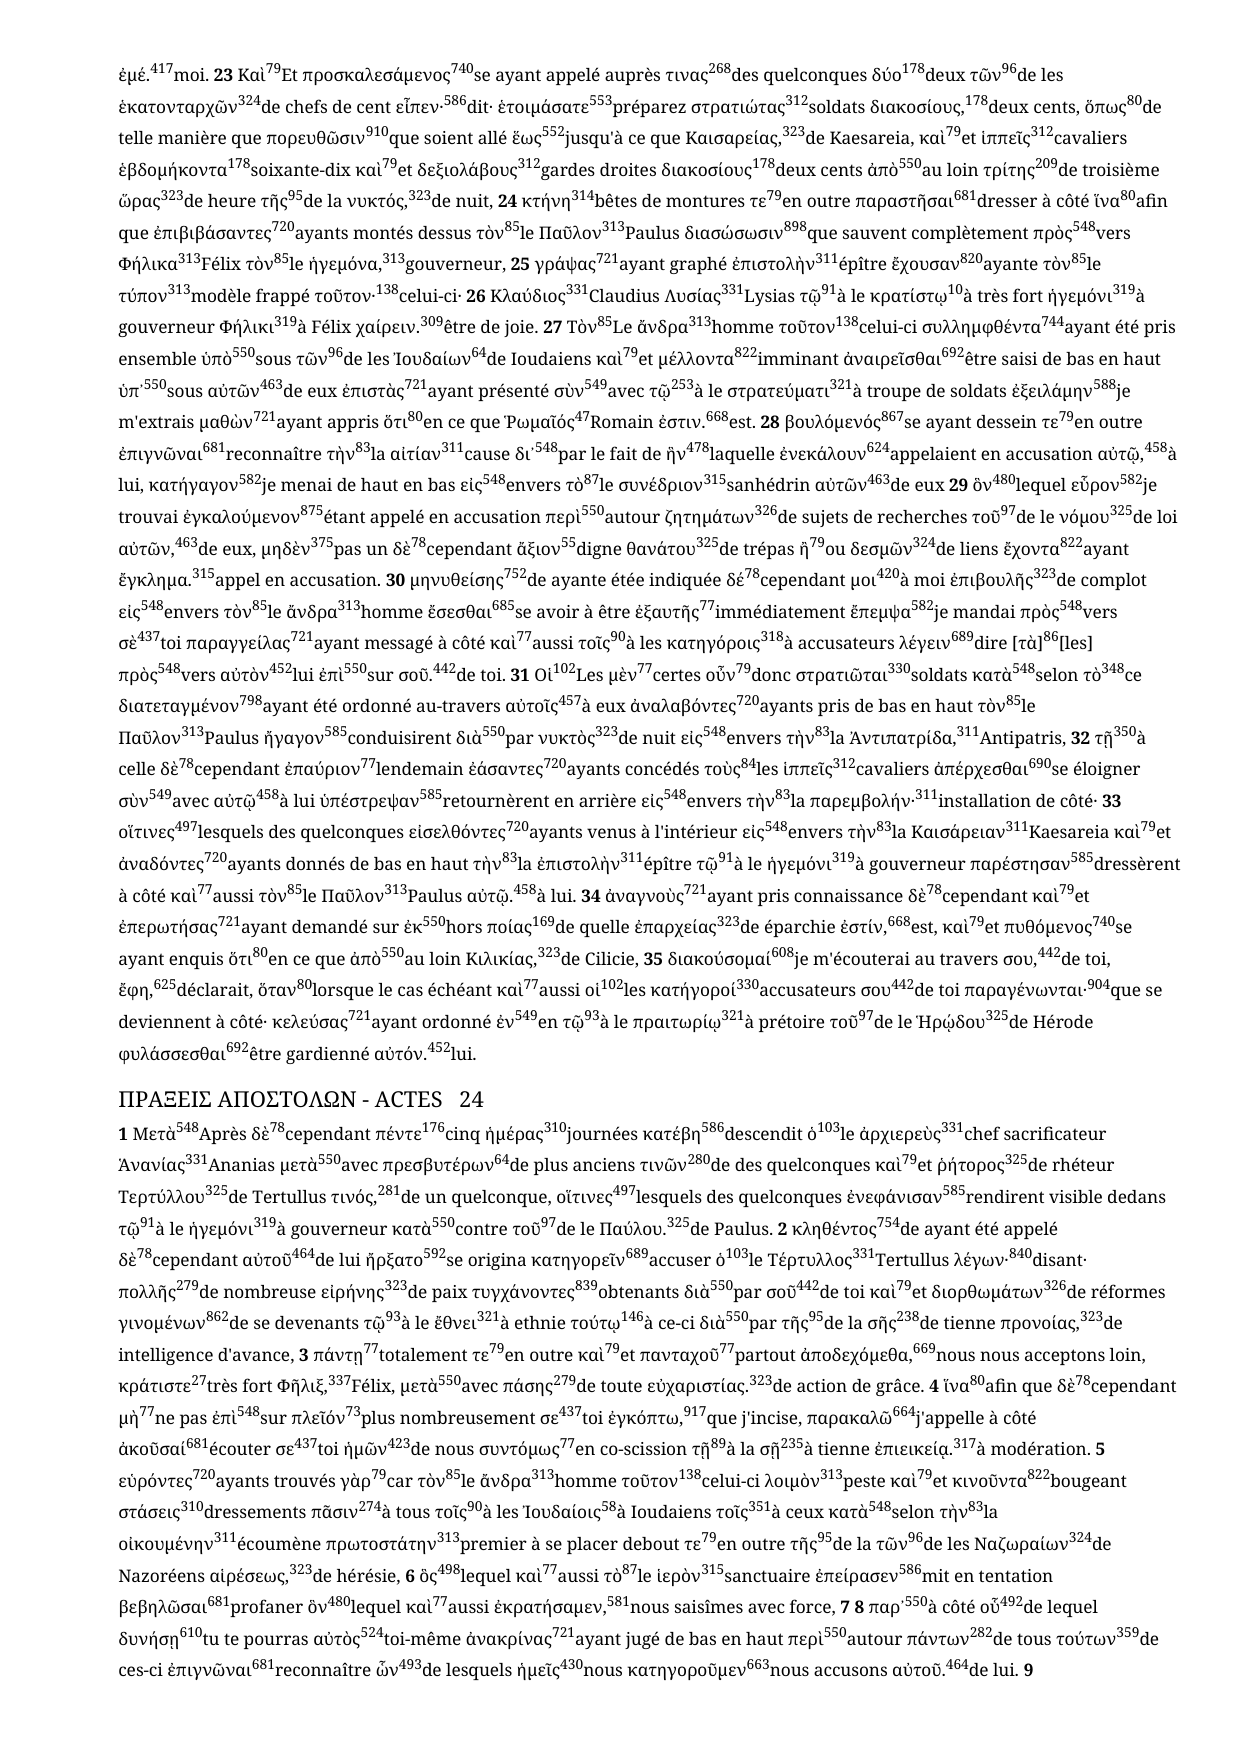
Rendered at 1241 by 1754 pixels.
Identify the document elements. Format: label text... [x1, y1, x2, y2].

text ΠΡΑΞΕΙΣ ΑΠΟΣΤΟΛΩΝ - ACTES 24 [118, 1084, 1181, 1113]
text 1 Ἀτενίσας721Ayant regardé fixement δὲ78cependant ὁ103le Παῦλος331Paulus τῷ93à le συνεδρίῳ321à sanhédrin εἶπεν·586dit· ἄνδρες336hommes ἀδελφοί,336frères, ἐγὼ431moi πάσῃ273à toute συνειδήσει317à conscience ἀγαθῇ8à bonne πεπολίτευμαι644je m'ai été citoyen τῷ91à le θεῷ319à Dieu ἄχρι552jusqu'à l'extrémité ταύτης148de celle-ci τῆς95de la ἡμέρας.323de journée. 2 ὁ103le δὲ78cependant ἀρχιερεὺς331chef sacrificateur Ἁνανίας331Ananias ἐπέταξεν586ordonna sûrement τοῖς351à ceux παρεστῶσιν773à ayants dressés à côté αὐτῷ458à lui τύπτειν689taper αὐτοῦ464de lui τὸ87le στόμα.315bouche. 3 τότε77alors ὁ103le Παῦλος331Paulus πρὸς548vers αὐτὸν452lui εἶπεν·586dit· τύπτειν689taper σε437toi μέλλει668immine ὁ103le θεός,331Dieu, τοῖχε337mur κεκονιαμένε·818ayant été chaulé· καὶ79et σὺ448toi κάθῃ672tu te es assis κρίνων840jugeant με417moi κατὰ548selon τὸν85le νόμον313loi καὶ79et παρανομῶν840contrant la loi κελεύεις666tu ordonnes με417moi τύπτεσθαι;692être tapé; 4 οἱ363ceux δὲ78cependant παρεστῶτες782ayants dressés à côté εἶπαν·585dirent· τὸν85le ἀρχιερέα313chef sacrificateur τοῦ97de le θεοῦ325de Dieu λοιδορεῖς;666tu insultes; 5 ἔφη625déclarait τε79en outre ὁ103le Παῦλος·331Paulus· οὐκ77non ᾔδειν,655j'avais su, ἀδελφοί,336frères, ὅτι80en ce que ἐστὶν668est ἀρχιερεύς·331chef sacrificateur· γέγραπται654a été graphé γὰρ79car ὅτι80en ce que ἄρχοντα313chef τοῦ97de le λαοῦ325de peuple σου442de toi οὐκ77non ἐρεῖς604tu diras κακῶς.77malicieusement. 6 Γνοὺς721Ayant connu δὲ78cependant ὁ103le Παῦλος331Paulus ὅτι80en ce que τὸ105le ἓν199un μέρος333part ἐστὶν668est Σαδδουκαίων324de Sadducéens τὸ105le δὲ78cependant ἕτερον392autre-différent Φαρισαίων324de Pharisiens ἔκραζεν625croassait ἐν549en τῷ93à le συνεδρίῳ·321à sanhédrin· ἄνδρες336hommes ἀδελφοί,336frères, ἐγὼ431moi Φαρισαῖός331Pharisien εἰμι,664je suis, υἱὸς331fils Φαρισαίων,324de Pharisiens, περὶ550autour ἐλπίδος323de espérance καὶ79et ἀναστάσεως323de redressement νεκρῶν64de morts [ἐγὼ]431[moi] κρίνομαι.676je suis jugé. 7 τοῦτο348ce-ci δὲ78cependant αὐτοῦ464de lui λαλοῦντος834de bavardant ἐγένετο592se devint στάσις329dressement τῶν96de les Φαρισαίων324de Pharisiens καὶ79et Σαδδουκαίων324de Sadducéens καὶ79et ἐσχίσθη600fut scindé τὸ105le πλῆθος.333multitude. 8 Σαδδουκαῖοι330Sadducéens μὲν77certes γὰρ79car λέγουσιν667disent μὴ77ne pas εἶναι689être ἀνάστασιν311redressement μήτε79et ni ἄγγελον313messager μήτε79et ni πνεῦμα,315souffle, Φαρισαῖοι330Pharisiens δὲ78cependant ὁμολογοῦσιν667avouent τὰ347ces ἀμφότερα.374tous deux. 9 ἐγένετο592se devint δὲ78cependant κραυγὴ329cri μεγάλη,20grande, καὶ79et ἀναστάντες720ayants redressés τινὲς389des quelconques τῶν96de les γραμματέων324de lettrés τοῦ99de le μέρους327de part τῶν96de les Φαρισαίων324de Pharisiens διεμάχοντο630se bataillaient en séparant λέγοντες·839disants· οὐδὲν375aucun κακὸν55malicieux εὑρίσκομεν663nous trouvons ἐν549en τῷ91à le ἀνθρώπῳ319à être humain τούτῳ·144à celui-ci· εἰ80si δὲ78cependant πνεῦμα333souffle ἐλάλησεν586bavarda αὐτῷ458à lui ἢ79ou ἄγγελος;331messager; 10 Πολλῆς382de Nombreuse δὲ78cependant γινομένης859de se devenante στάσεως323de dressement φοβηθεὶς760ayant été effrayé ὁ103le χιλίαρχος331chiliarque μὴ80ne pas διασπασθῇ911que soit tiré à travers ὁ103le Παῦλος331Paulus ὑπ᾽550sous αὐτῶν463de eux ἐκέλευσεν586ordonna τὸ87le στράτευμα315troupe de soldats καταβὰν709ayant descendu ἁρπάσαι681ravir αὐτὸν452lui ἐκ550hors μέσου67de au milieu αὐτῶν463de eux ἄγειν689conduire τε79en outre εἰς548envers τὴν83la παρεμβολήν.311installation de côté. 11 Τῇ89à La δὲ78cependant ἐπιούσῃ826à survenante νυκτὶ317à nuit ἐπιστὰς721ayant présenté αὐτῷ458à lui ὁ103le κύριος331Maître εἶπεν·586dit· θάρσει·570aie courage· ὡς80comme γὰρ79car διεμαρτύρω590tu te passas témoignage τὰ347ces περὶ550autour ἐμοῦ424de moi εἰς548envers Ἰερουσαλήμ,311Ierousalem, οὕτω77ainsi σε437toi δεῖ668attache de lien καὶ77aussi εἰς548envers Ῥώμην311Rome μαρτυρῆσαι.681témoigner. 12 Γενομένης732de Se ayante devenue δὲ78cependant ἡμέρας323de journée ποιήσαντες720ayants faits συστροφὴν311torsion ensemble οἱ102les Ἰουδαῖοι70Ioudaiens ἀνεθεμάτισαν585anathématisèrent ἑαυτοὺς527eux-mêmes λέγοντες839disants μήτε79et ni φαγεῖν681manger μήτε79et ni πιεῖν681boire ἕως80jusqu'à ce que οὗ494de lequel ἀποκτείνωσιν898que tuent catégoriquement τὸν85le Παῦλον.313Paulus. 13 ἦσαν624étaient δὲ78cependant πλείους70plus nombreusement τεσσεράκοντα190de quarante οἱ363ceux ταύτην136celle-ci τὴν83la συνωμοσίαν311conspiration ποιησάμενοι,739se ayants faits, 14 οἵτινες497lesquels des quelconques προσελθόντες720ayants venus vers τοῖς90à les ἀρχιερεῦσιν318à chefs sacrificateurs καὶ79et τοῖς90à les πρεσβυτέροις58à plus anciens εἶπαν·585dirent· ἀναθέματι321à anathème ἀνεθεματίσαμεν581nous anathématisâmes ἑαυτοὺς506nous-mêmes μηδενὸς386de pas un γεύσασθαι682se goûter ἕως80jusqu'à ce que οὗ494de lequel ἀποκτείνωμεν894que nous tuions catégoriquement τὸν85le Παῦλον.313Paulus. 15 νῦν77maintenant οὖν79donc ὑμεῖς447vous ἐμφανίσατε553rendez visible dedans τῷ91à le χιλιάρχῳ319à chiliarque σὺν549avec τῷ93à le συνεδρίῳ321à sanhédrin ὅπως80de telle manière que καταγάγῃ899que mène de haut en bas αὐτὸν452lui εἰς548envers ὑμᾶς436vous ὡς80comme μέλλοντας821imminants διαγινώσκειν689diagnostiquer ἀκριβέστερον77plus exactement τὰ347ces περὶ550autour αὐτοῦ·464de lui· ἡμεῖς430nous δὲ78cependant πρὸ550d'avant τοῦ360de ce ἐγγίσαι681approcher αὐτὸν452lui ἕτοιμοί46prêts ἐσμεν663nous sommes τοῦ360de ce ἀνελεῖν681saisir de bas en haut αὐτόν.452lui. 16 Ἀκούσας721Ayant écouté δὲ78cependant ὁ103le υἱὸς331fils τῆς95de la ἀδελφῆς323de soeur Παύλου325de Paulus τὴν83la ἐνέδραν,311embuscade, παραγενόμενος740se ayant devenu à côté καὶ79et εἰσελθὼν721ayant venu à l'intérieur εἰς548envers τὴν83la παρεμβολὴν311installation de côté ἀπήγγειλεν586rapporta annonce τῷ91à le Παύλῳ.319à Paulus. 17 προσκαλεσάμενος740se ayant appelé auprès δὲ78cependant ὁ103le Παῦλος331Paulus ἕνα53un τῶν96de les ἑκατονταρχῶν324de chefs de cent ἔφη·625déclarait· τὸν85le νεανίαν313adolescent τοῦτον138celui-ci ἄπαγε570conduis au loin πρὸς548vers τὸν85le χιλίαρχον,313chiliarque, ἔχει668a γὰρ79car ἀπαγγεῖλαί681rapporter annonce τι375un quelconque αὐτῷ.458à lui. 18 ὁ364celui μὲν340certes οὖν79donc παραλαβὼν721ayant pris à côté αὐτὸν452lui ἤγαγεν586conduisit πρὸς548vers τὸν85le χιλίαρχον313chiliarque καὶ79et φησίν·668déclare· ὁ103le δέσμιος331lié Παῦλος331Paulus προσκαλεσάμενός740se ayant appelé auprès με417moi ἠρώτησεν586sollicita τοῦτον138celui-ci τὸν85le νεανίσκον313adolescent ἀγαγεῖν681conduire πρὸς548vers σὲ437toi ἔχοντά822ayant τι375un quelconque λαλῆσαί681bavarder σοι.439à toi. 19 ἐπιλαβόμενος740se ayant emparé δὲ78cependant τῆς95de la χειρὸς323de main αὐτοῦ464de lui ὁ103le χιλίαρχος331chiliarque καὶ79et ἀναχωρήσας721ayant replacé κατ᾽548selon ἰδίαν544en propre ἐπυνθάνετο,631se enquérait, τί412quel ἐστιν668est ὃ482lequel ἔχεις666tu as ἀπαγγεῖλαί681rapporter annonce μοι;420à moi; 20 εἶπεν586dit δὲ78cependant ὅτι80en ce que οἱ102les Ἰουδαῖοι70Ioudaiens συνέθεντο591se posèrent ensemble τοῦ360de ce ἐρωτῆσαί681solliciter σε437toi ὅπως80de telle manière que αὔριον77demain τὸν85le Παῦλον313Paulus καταγάγῃς897que tu mènes de haut en bas εἰς548envers τὸ87le συνέδριον315sanhédrin ὡς80comme μέλλων840imminant τι375un quelconque ἀκριβέστερον77plus exactement πυνθάνεσθαι690se enquérir περὶ550autour αὐτοῦ.464de lui. 21 σὺ448toi οὖν79donc μὴ77ne pas πεισθῇς909que tu sois persuadé αὐτοῖς·457à eux· ἐνεδρεύουσιν667embuscadent γὰρ79car αὐτὸν452lui ἐξ550hors αὐτῶν463de eux ἄνδρες330hommes πλείους21plus nombreusement τεσσεράκοντα,190de quarante, οἵτινες497lesquels des quelconques ἀνεθεμάτισαν585anathématisèrent ἑαυτοὺς527eux-mêmes μήτε79et ni φαγεῖν681manger μήτε79et ni πιεῖν681boire ἕως80jusqu'à ce que οὗ492de lequel ἀνέλωσιν898que saisissent de bas en haut αὐτόν,452lui, καὶ79et νῦν77maintenant εἰσιν667sont ἕτοιμοι46prêts προσδεχόμενοι866se acceptants auprès τὴν83la ἀπὸ550au loin σοῦ442de toi ἐπαγγελίαν.311promesse. 22 ὁ103le μὲν77certes οὖν79donc χιλίαρχος331chiliarque ἀπέλυσεν586délia au loin τὸν85le νεανίσκον313adolescent παραγγείλας721ayant messagé à côté μηδενὶ378à pas un ἐκλαλῆσαι681bavarder dehors ὅτι80en ce que ταῦτα347ces-ci ἐνεφάνισας584tu rendis visible dedans πρός548vers ἐμέ.417moi. 23 Καὶ79Et προσκαλεσάμενος740se ayant appelé auprès τινας268des quelconques δύο178deux τῶν96de les ἑκατονταρχῶν324de chefs de cent εἶπεν·586dit· ἑτοιμάσατε553préparez στρατιώτας312soldats διακοσίους,178deux cents, ὅπως80de telle manière que πορευθῶσιν910que soient allé ἕως552jusqu'à ce que Καισαρείας,323de Kaesareia, καὶ79et ἱππεῖς312cavaliers ἑβδομήκοντα178soixante-dix καὶ79et δεξιολάβους312gardes droites διακοσίους178deux cents ἀπὸ550au loin τρίτης209de troisième ὥρας323de heure τῆς95de la νυκτός,323de nuit, 24 κτήνη314bêtes de montures τε79en outre παραστῆσαι681dresser à côté ἵνα80afin que ἐπιβιβάσαντες720ayants montés dessus τὸν85le Παῦλον313Paulus διασώσωσιν898que sauvent complètement πρὸς548vers Φήλικα313Félix τὸν85le ἡγεμόνα,313gouverneur, 25 γράψας721ayant graphé ἐπιστολὴν311épître ἔχουσαν820ayante τὸν85le τύπον313modèle frappé τοῦτον·138celui-ci· 26 Κλαύδιος331Claudius Λυσίας331Lysias τῷ91à le κρατίστῳ10à très fort ἡγεμόνι319à gouverneur Φήλικι319à Félix χαίρειν.309être de joie. 27 Τὸν85Le ἄνδρα313homme τοῦτον138celui-ci συλλημφθέντα744ayant été pris ensemble ὑπὸ550sous τῶν96de les Ἰουδαίων64de Ioudaiens καὶ79et μέλλοντα822imminant ἀναιρεῖσθαι692être saisi de bas en haut ὑπ᾽550sous αὐτῶν463de eux ἐπιστὰς721ayant présenté σὺν549avec τῷ253à le στρατεύματι321à troupe de soldats ἐξειλάμην588je m'extrais μαθὼν721ayant appris ὅτι80en ce que Ῥωμαῖός47Romain ἐστιν.668est. 28 βουλόμενός867se ayant dessein τε79en outre ἐπιγνῶναι681reconnaître τὴν83la αἰτίαν311cause δι᾽548par le fait de ἣν478laquelle ἐνεκάλουν624appelaient en accusation αὐτῷ,458à lui, κατήγαγον582je menai de haut en bas εἰς548envers τὸ87le συνέδριον315sanhédrin αὐτῶν463de eux 29 ὃν480lequel εὗρον582je trouvai ἐγκαλούμενον875étant appelé en accusation περὶ550autour ζητημάτων326de sujets de recherches τοῦ97de le νόμου325de loi αὐτῶν,463de eux, μηδὲν375pas un δὲ78cependant ἄξιον55digne θανάτου325de trépas ἢ79ou δεσμῶν324de liens ἔχοντα822ayant ἔγκλημα.315appel en accusation. 30 μηνυθείσης752de ayante étée indiquée δέ78cependant μοι420à moi ἐπιβουλῆς323de complot εἰς548envers τὸν85le ἄνδρα313homme ἔσεσθαι685se avoir à être ἐξαυτῆς77immédiatement ἔπεμψα582je mandai πρὸς548vers σὲ437toi παραγγείλας721ayant messagé à côté καὶ77aussi τοῖς90à les κατηγόροις318à accusateurs λέγειν689dire [τὰ]86[les] πρὸς548vers αὐτὸν452lui ἐπὶ550sur σοῦ.442de toi. 31 Οἱ102Les μὲν77certes οὖν79donc στρατιῶται330soldats κατὰ548selon τὸ348ce διατεταγμένον798ayant été ordonné au-travers αὐτοῖς457à eux ἀναλαβόντες720ayants pris de bas en haut τὸν85le Παῦλον313Paulus ἤγαγον585conduisirent διὰ550par νυκτὸς323de nuit εἰς548envers τὴν83la Ἀντιπατρίδα,311Antipatris, 32 τῇ350à celle δὲ78cependant ἐπαύριον77lendemain ἐάσαντες720ayants concédés τοὺς84les ἱππεῖς312cavaliers ἀπέρχεσθαι690se éloigner σὺν549avec αὐτῷ458à lui ὑπέστρεψαν585retournèrent en arrière εἰς548envers τὴν83la παρεμβολήν·311installation de côté· 33 οἵτινες497lesquels des quelconques εἰσελθόντες720ayants venus à l'intérieur εἰς548envers τὴν83la Καισάρειαν311Kaesareia καὶ79et ἀναδόντες720ayants donnés de bas en haut τὴν83la ἐπιστολὴν311épître τῷ91à le ἡγεμόνι319à gouverneur παρέστησαν585dressèrent à côté καὶ77aussi τὸν85le Παῦλον313Paulus αὐτῷ.458à lui. 34 ἀναγνοὺς721ayant pris connaissance δὲ78cependant καὶ79et ἐπερωτήσας721ayant demandé sur ἐκ550hors ποίας169de quelle ἐπαρχείας323de éparchie ἐστίν,668est, καὶ79et πυθόμενος740se ayant enquis ὅτι80en ce que ἀπὸ550au loin Κιλικίας,323de Cilicie, 35 διακούσομαί608je m'écouterai au travers σου,442de toi, ἔφη,625déclarait, ὅταν80lorsque le cas échéant καὶ77aussi οἱ102les κατήγοροί330accusateurs σου442de toi παραγένωνται·904que se deviennent à côté· κελεύσας721ayant ordonné ἐν549en τῷ93à le πραιτωρίῳ321à prétoire τοῦ97de le Ἡρῴδου325de Hérode φυλάσσεσθαι692être gardienné αὐτόν.452lui. [118, 59, 1181, 1065]
text 1 Μετὰ548Après δὲ78cependant πέντε176cinq ἡμέρας310journées κατέβη586descendit ὁ103le ἀρχιερεὺς331chef sacrificateur Ἁνανίας331Ananias μετὰ550avec πρεσβυτέρων64de plus anciens τινῶν280de des quelconques καὶ79et ῥήτορος325de rhéteur Τερτύλλου325de Tertullus τινός,281de un quelconque, οἵτινες497lesquels des quelconques ἐνεφάνισαν585rendirent visible dedans τῷ91à le ἡγεμόνι319à gouverneur κατὰ550contre τοῦ97de le Παύλου.325de Paulus. 2 κληθέντος754de ayant été appelé δὲ78cependant αὐτοῦ464de lui ἤρξατο592se origina κατηγορεῖν689accuser ὁ103le Τέρτυλλος331Tertullus λέγων·840disant· πολλῆς279de nombreuse εἰρήνης323de paix τυγχάνοντες839obtenants διὰ550par σοῦ442de toi καὶ79et διορθωμάτων326de réformes γινομένων862de se devenants τῷ93à le ἔθνει321à ethnie τούτῳ146à ce-ci διὰ550par τῆς95de la σῆς238de tienne προνοίας,323de intelligence d'avance, 3 πάντῃ77totalement τε79en outre καὶ79et πανταχοῦ77partout ἀποδεχόμεθα,669nous nous acceptons loin, κράτιστε27très fort Φῆλιξ,337Félix, μετὰ550avec πάσης279de toute εὐχαριστίας.323de action de grâce. 4 ἵνα80afin que δὲ78cependant μὴ77ne pas ἐπὶ548sur πλεῖόν73plus nombreusement σε437toi ἐγκόπτω,917que j'incise, παρακαλῶ664j'appelle à côté ἀκοῦσαί681écouter σε437toi ἡμῶν423de nous συντόμως77en co-scission τῇ89à la σῇ235à tienne ἐπιεικείᾳ.317à modération. 5 εὑρόντες720ayants trouvés γὰρ79car τὸν85le ἄνδρα313homme τοῦτον138celui-ci λοιμὸν313peste καὶ79et κινοῦντα822bougeant στάσεις310dressements πᾶσιν274à tous τοῖς90à les Ἰουδαίοις58à Ioudaiens τοῖς351à ceux κατὰ548selon τὴν83la οἰκουμένην311écoumène πρωτοστάτην313premier à se placer debout τε79en outre τῆς95de la τῶν96de les Ναζωραίων324de Nazoréens αἱρέσεως,323de hérésie, 6 ὃς498lequel καὶ77aussi τὸ87le ἱερὸν315sanctuaire ἐπείρασεν586mit en tentation βεβηλῶσαι681profaner ὃν480lequel καὶ77aussi ἐκρατήσαμεν,581nous saisîmes avec force, 7 8 παρ᾽550à côté οὗ492de lequel δυνήσῃ610tu te pourras αὐτὸς524toi-même ἀνακρίνας721ayant jugé de bas en haut περὶ550autour πάντων282de tous τούτων359de ces-ci ἐπιγνῶναι681reconnaître ὧν493de lesquels ἡμεῖς430nous κατηγοροῦμεν663nous accusons αὐτοῦ.464de lui. 9 συνεπέθεντο591se surposèrent ensemble δὲ78cependant καὶ77aussi οἱ102les Ἰουδαῖοι70Ioudaiens φάσκοντες839affirmants ταῦτα347ces-ci οὕτως77ainsi ἔχειν.689avoir. 10 Ἀπεκρίθη600Fut répondu τε79en outre ὁ103le Παῦλος331Paulus νεύσαντος716de ayant fait signe αὐτῷ458à lui τοῦ97de le ἡγεμόνος325de gouverneur λέγειν·689dire· ἐκ550hors πολλῶν282de nombreux ἐτῶν326de ans ὄντα822étant σε437toi κριτὴν313juge τῷ93à le ἔθνει321à ethnie τούτῳ146à ce-ci ἐπιστάμενος867se établissant sûrement εὐθύμως77en bonne émotion τὰ347ces περὶ550autour ἐμαυτοῦ511de moi-même ἀπολογοῦμαι,670je m'apologise, 11 δυναμένου861de se pouvant σου442de toi ἐπιγνῶναι681reconnaître ὅτι80en ce que οὐ77non πλείους44plus nombreusement εἰσίν667sont μοι420à moi ἡμέραι328journées δώδεκα188de douze ἀφ᾽550au loin ἧς490de laquelle ἀνέβην582je montai προσκυνήσων765qui prosternera vers εἰς548envers Ἰερουσαλήμ.311Ierousalem. 12 καὶ79et οὔτε79ni ἐν549en τῷ93à le ἱερῷ321à sanctuaire εὗρόν585trouvèrent με417moi πρός548vers τινα373un quelconque διαλεγόμενον849se dialoguant ἢ79ou ἐπίστασιν311opposition ποιοῦντα822faisant ὄχλου325de foule οὔτε79ni ἐν549en ταῖς88à les συναγωγαῖς316à synagogues οὔτε79ni κατὰ548selon τὴν83la πόλιν,311cité, 13 οὐδὲ79non cependant παραστῆσαι681dresser à côté δύνανταί673se peuvent σοι439à toi περὶ550autour ὧν493de lesquels νυνὶ77maintenant κατηγοροῦσίν667accusent μου.424de moi. 14 ὁμολογῶ664j'avoue δὲ78cependant τοῦτό348ce-ci σοι439à toi ὅτι80en ce que κατὰ548selon τὴν83la ὁδὸν311chemin ἣν478laquelle λέγουσιν667disent αἵρεσιν,311hérésie, οὕτως77ainsi λατρεύω664j'adore τῷ91à le πατρῴῳ10à paternel θεῷ319à Dieu πιστεύων840croyant πᾶσιν276à tous τοῖς353à ces κατὰ548selon τὸν85le νόμον313loi καὶ79et τοῖς353à ces ἐν549en τοῖς90à les προφήταις318à prophètes γεγραμμένοις,802à ayants étés graphés, 15 ἐλπίδα311espérance ἔχων840ayant εἰς548envers τὸν85le θεὸν313Dieu ἣν478laquelle καὶ77aussi αὐτοὶ541eux-mêmes οὗτοι363ceux-ci προσδέχονται,673se acceptent auprès, ἀνάστασιν311redressement μέλλειν689imminer ἔσεσθαι685se avoir à être δικαίων64de justes τε79en outre καὶ79et ἀδίκων.64de injustes. 16 ἐν549en τούτῳ354à ce-ci καὶ77aussi αὐτὸς513moi-même ἀσκῶ664j'exerce ἀπρόσκοπον2irréprochable συνείδησιν311conscience ἔχειν689avoir πρὸς548vers τὸν85le θεὸν313Dieu καὶ79et τοὺς84les ἀνθρώπους312êtres humains διὰ550par παντός.386de tout. 17 δι᾽550par ἐτῶν326de ans δὲ78cependant πλειόνων17de plus nombreusement ἐλεημοσύνας310actes de miséricorde ποιήσων765qui fera εἰς548envers τὸ87le ἔθνος315ethnie μου424de moi παρεγενόμην588je me devins à côté καὶ79et προσφοράς,310offrandes, 18 ἐν549en αἷς483à lesquelles εὗρόν585trouvèrent με417moi ἡγνισμένον796ayant été consacré ἐν549en τῷ93à le ἱερῷ321à sanctuaire οὐ77non μετὰ550avec ὄχλου325de foule οὐδὲ79non cependant μετὰ550avec θορύβου,325de tumulte, 19 τινὲς389des quelconques δὲ78cependant ἀπὸ550au loin τῆς95de la Ἀσίας323de Asie Ἰουδαῖοι,70Ioudaiens, οὓς479lesquels ἔδει625attachait de lien ἐπὶ550sur σοῦ442de toi παρεῖναι689être à côté καὶ79et κατηγορεῖν689accuser εἴ80si τι375un quelconque ἔχοιεν699que aient πρὸς548vers ἐμέ.417moi. 20 ἢ79ou αὐτοὶ541eux-mêmes οὗτοι363ceux-ci εἰπάτωσαν555disent τί399quel εὗρον585trouvèrent ἀδίκημα315délit στάντος716de ayant dressé μου424de moi ἐπὶ550sur τοῦ99de le συνεδρίου,327de sanhédrin, 21 ἢ79ou περὶ550autour μιᾶς189de une ταύτης148de celle-ci φωνῆς323de son de voix ἧς490de laquelle ἐκέκραξα582je croassai dehors ἐν549en αὐτοῖς457à eux ἑστὼς783ayant dressé ὅτι80en ce que περὶ550autour ἀναστάσεως323de redressement νεκρῶν64de morts ἐγὼ431moi κρίνομαι676je suis jugé σήμερον77aujourd'hui ἐφ᾽550sur ὑμῶν.441de vous. 22 Ἀνεβάλετο592Se jeta de bas en haut δὲ78cependant αὐτοὺς451eux ὁ103le Φῆλιξ,331Félix, ἀκριβέστερον77plus exactement εἰδὼς783ayant su τὰ347ces περὶ550autour τῆς95de la ὁδοῦ323de chemin εἴπας·721ayant dit· ὅταν80lorsque le cas échéant Λυσίας331Lysias ὁ103le χιλίαρχος331chiliarque καταβῇ,899que descende, διαγνώσομαι608je me diagnostiquerai τὰ347ces καθ᾽548selon ὑμᾶς·436vous· 23 διαταξάμενος740se ayant ordonné au-travers τῷ91à le ἑκατοντάρχῃ319à chef de cent τηρεῖσθαι692être gardé αὐτὸν452lui ἔχειν689avoir τε79en outre ἄνεσιν311relaxation καὶ79et μηδένα373pas un κωλύειν689empêcher τῶν256de les ἰδίων357de en propres αὐτοῦ464de lui ὑπηρετεῖν689administrer αὐτῷ.458à lui. 24 Μετὰ548Après δὲ78cependant ἡμέρας310journées τινὰς266des quelconques παραγενόμενος740se ayant devenu à côté ὁ103le Φῆλιξ331Félix σὺν549avec Δρουσίλλῃ317à Drusilla τῇ249à la ἰδίᾳ119à en propre γυναικὶ317à femme οὔσῃ826à étante Ἰουδαίᾳ36à Ioudaienne μετεπέμψατο592se manda au-delà τὸν85le Παῦλον313Paulus καὶ79et ἤκουσεν586écouta αὐτοῦ464de lui περὶ550autour τῆς95de la εἰς548envers Χριστὸν313Christ Ἰησοῦν313Iésous πίστεως.323de croyance. 25 διαλεγομένου861de se dialoguant δὲ78cependant αὐτοῦ464de lui περὶ550autour δικαιοσύνης323de justice καὶ79et ἐγκρατείας323de maîtrise intérieure καὶ79et τοῦ99de le κρίματος327de objet de jugement τοῦ360de ce μέλλοντος,836de imminant, ἔμφοβος47en effroi γενόμενος740se ayant devenu ὁ103le Φῆλιξ331Félix ἀπεκρίθη·600fut répondu· τὸ348ce νῦν77maintenant ἔχον824ayant πορεύου,574te va, καιρὸν313moment δὲ78cependant μεταλαβὼν721ayant pris avec au-delà μετακαλέσομαί608je m'appellerai avec au-delà σε,437toi, 26 ἅμα77simultanément καὶ77aussi ἐλπίζων840espérant ὅτι80en ce que χρήματα332choses de besoins δοθήσεται619sera donné αὐτῷ458à lui ὑπὸ550sous τοῦ97de le Παύλου·325de Paulus· διὸ79c'est pourquoi καὶ77aussi πυκνότερον77plus fréquemment αὐτὸν452lui μεταπεμπόμενος867se mandant au-delà ὡμίλει625conversait αὐτῷ.458à lui. 27 Διετίας323de Deux années δὲ78cependant πληρωθείσης752de ayante étée faite plénitude ἔλαβεν586prit διάδοχον313successeur ὁ103le Φῆλιξ331Félix Πόρκιον313Porcius Φῆστον,313Festus, θέλων840voulant τε79en outre χάριτα311grâce καταθέσθαι682se poser de haut en bas τοῖς90à les Ἰουδαίοις58à Ioudaiens ὁ103le Φῆλιξ331Félix κατέλιπεν586laissa en contrebas τὸν85le Παῦλον313Paulus δεδεμένον.796ayant été attaché de lien. [118, 1118, 1181, 1682]
